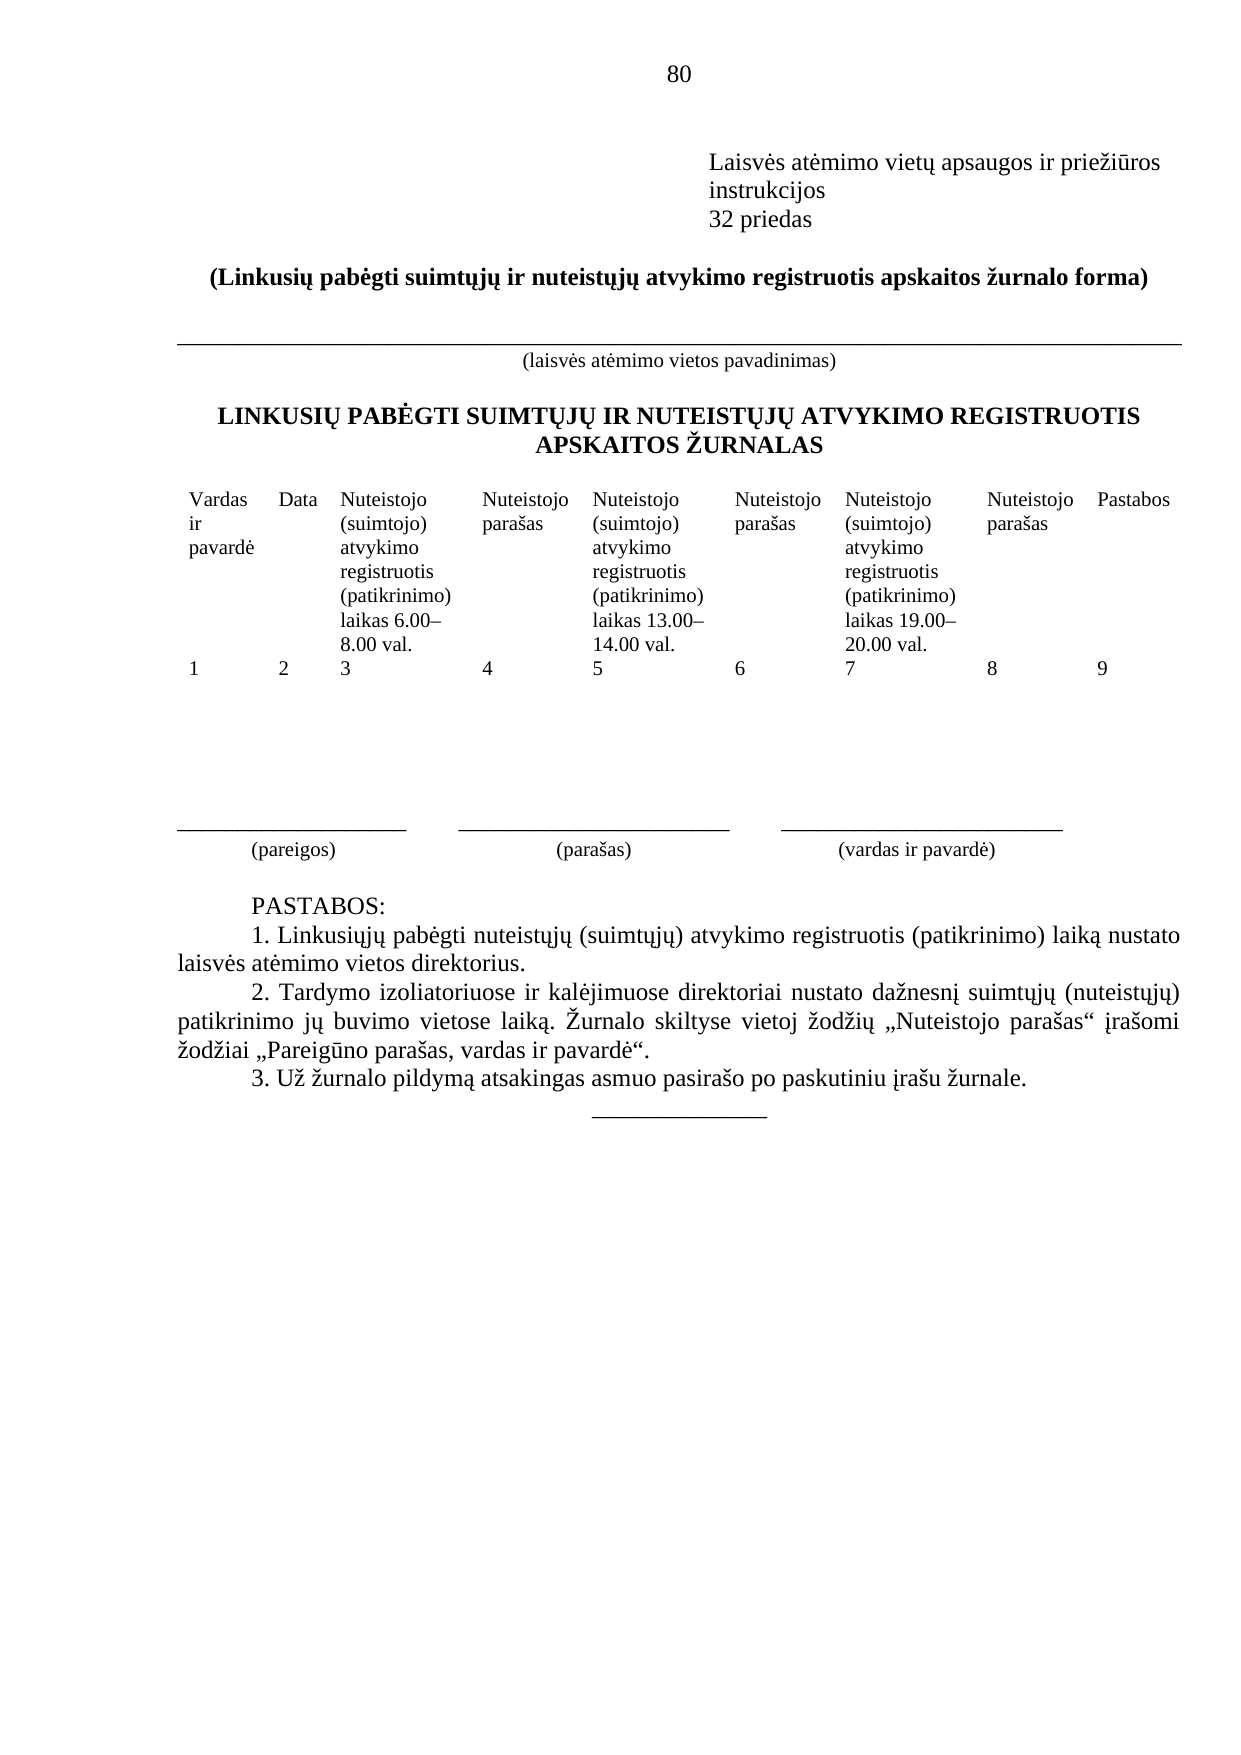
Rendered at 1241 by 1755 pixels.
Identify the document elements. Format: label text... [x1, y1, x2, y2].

table_cell 4 [471, 656, 581, 680]
table_header Nuteistojo (suimtojo) atvykimo registruotis (patikrinimo) laikas 6.00–8.00 val. [329, 487, 471, 656]
table_header Nuteistojo (suimtojo) atvykimo registruotis (patikrinimo) laikas 19.00–20.00 val. [834, 487, 976, 656]
table_cell [471, 728, 581, 752]
table_cell [723, 728, 833, 752]
table_cell [834, 752, 976, 776]
table_cell [177, 752, 267, 776]
table_cell [976, 752, 1086, 776]
table_header Nuteistojo (suimtojo) atvykimo registruotis (patikrinimo) laikas 13.00–14.00 val. [581, 487, 723, 656]
table_cell [1086, 728, 1181, 752]
table_cell 9 [1086, 656, 1181, 680]
table_cell [471, 680, 581, 704]
table_cell [177, 704, 267, 728]
table_cell [723, 752, 833, 776]
text 1. Linkusiųjų pabėgti nuteistųjų (suimtųjų) atvykimo registruotis (patikrinimo) laiką nustato laisvės atėmimo vietos direktorius. [177, 920, 1181, 977]
table_cell [581, 728, 723, 752]
table_cell [267, 728, 329, 752]
table_cell [1086, 680, 1181, 704]
table_cell [723, 704, 833, 728]
table_cell 8 [976, 656, 1086, 680]
text 32 priedas [177, 204, 1181, 233]
table_cell [581, 752, 723, 776]
table_cell 5 [581, 656, 723, 680]
table_cell [976, 728, 1086, 752]
table_cell 1 [177, 656, 267, 680]
text (pareigos) (parašas) (vardas ir pavardė) [177, 833, 1181, 862]
table_cell [177, 680, 267, 704]
table_header Nuteistojo parašas [976, 487, 1086, 656]
table_cell [1086, 704, 1181, 728]
table_cell 7 [834, 656, 976, 680]
text 3. Už žurnalo pildymą atsakingas asmuo pasirašo po paskutiniu įrašu žurnale. [177, 1063, 1181, 1092]
table_cell [834, 704, 976, 728]
table_header Data [267, 487, 329, 656]
text ______________ [177, 1092, 1181, 1121]
table_cell [329, 752, 471, 776]
table_cell [177, 728, 267, 752]
table_cell [976, 704, 1086, 728]
table_cell [329, 704, 471, 728]
table_cell 2 [267, 656, 329, 680]
text LINKUSIŲ PABĖGTI SUIMTŲJŲ IR NUTEISTŲJŲ ATVYKIMO REGISTRUOTIS APSKAITOS ŽURNALAS [177, 401, 1181, 458]
table_cell 6 [723, 656, 833, 680]
text Laisvės atėmimo vietų apsaugos ir priežiūros [177, 147, 1181, 176]
table_cell [834, 680, 976, 704]
table_cell [329, 728, 471, 752]
text 2. Tardymo izoliatoriuose ir kalėjimuose direktoriai nustato dažnesnį suimtųjų (nuteistųjų) patikrinimo jų buvimo vietose laiką. Žurnalo skiltyse vietoj žodžių „Nuteistojo parašas“ įrašomi žodžiai „Pareigūno parašas, vardas ir pavardė“. [177, 977, 1181, 1063]
table_cell [834, 728, 976, 752]
table_cell [581, 704, 723, 728]
table_cell [976, 680, 1086, 704]
text (laisvės atėmimo vietos pavadinimas) [177, 348, 1181, 372]
text (Linkusių pabėgti suimtųjų ir nuteistųjų atvykimo registruotis apskaitos žurnalo forma) [177, 262, 1181, 291]
table_cell [267, 704, 329, 728]
table_header Vardas ir pavardė [177, 487, 267, 656]
table_cell 3 [329, 656, 471, 680]
table_cell [581, 680, 723, 704]
table_cell [267, 752, 329, 776]
table_cell [471, 704, 581, 728]
table_cell [723, 680, 833, 704]
table_header Nuteistojo parašas [471, 487, 581, 656]
text PASTABOS: [177, 891, 1181, 920]
table_header Nuteistojo parašas [723, 487, 833, 656]
text instrukcijos [177, 176, 1181, 204]
table_cell [1086, 752, 1181, 776]
table_header Pastabos [1086, 487, 1181, 656]
table_cell [329, 680, 471, 704]
table_cell [267, 680, 329, 704]
table_cell [471, 752, 581, 776]
